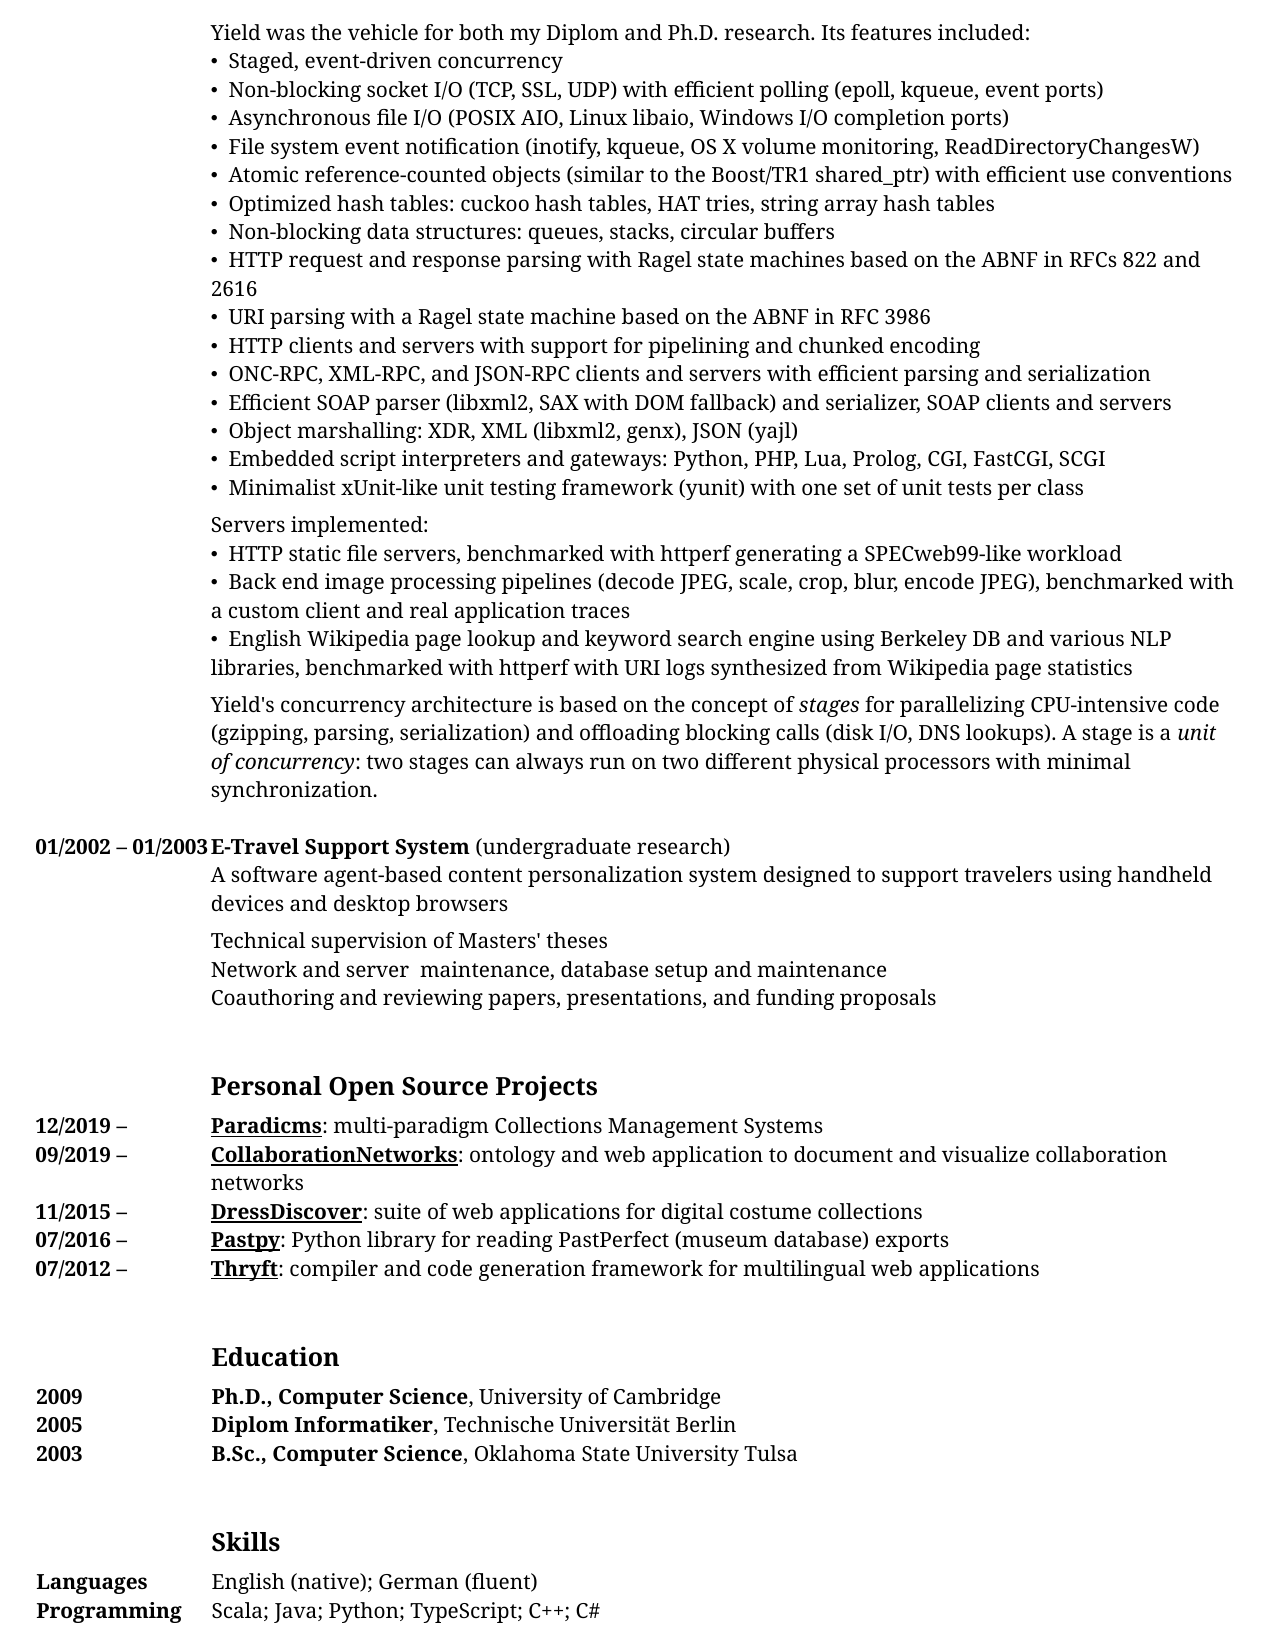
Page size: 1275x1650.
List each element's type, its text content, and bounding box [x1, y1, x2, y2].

table_cell 11/2015 – [35, 1197, 211, 1225]
table_cell 09/2019 – [35, 1140, 211, 1197]
table_cell Diplom Informatiker, Technische Universität Berlin [211, 1411, 1239, 1439]
table_cell Pastpy: Python library for reading PastPerfect (museum database) exports [211, 1225, 1239, 1254]
table_cell [35, 926, 211, 1012]
table_cell Programming [36, 1596, 211, 1624]
table_cell E-Travel Support System (undergraduate research) A software agent-based content personalization system designed to support travelers using handheld devices and desktop browsers [211, 832, 1239, 926]
table_cell Thryft: compiler and code generation framework for multilingual web applications [211, 1254, 1239, 1282]
table_cell Paradicms: multi-paradigm Collections Management Systems [211, 1112, 1239, 1140]
table_cell Yield was the vehicle for both my Diplom and Ph.D. research. Its features included: Staged, event-driven concurrency Non-blocking socket I/O (TCP, SSL, UDP) with efficient polling (epoll, kqueue, event ports) Asynchronous file I/O (POSIX AIO, Linux libaio, Windows I/O completion ports) File system event notification (inotify, kqueue, OS X volume monitoring, ReadDirectoryChangesW) Atomic reference-counted objects (similar to the Boost/TR1 shared_ptr) with efficient use conventions Optimized hash tables: cuckoo hash tables, HAT tries, string array hash tables Non-blocking data structures: queues, stacks, circular buffers HTTP request and response parsing with Ragel state machines based on the ABNF in RFCs 822 and 2616 URI parsing with a Ragel state machine based on the ABNF in RFC 3986 HTTP clients and servers with support for pipelining and chunked encoding ONC-RPC, XML-RPC, and JSON-RPC clients and servers with efficient parsing and serialization Efficient SOAP parser (libxml2, SAX with DOM fallback) and serializer, SOAP clients and servers Object marshalling: XDR, XML (libxml2, genx), JSON (yajl) Embedded script interpreters and gateways: Python, PHP, Lua, Prolog, CGI, FastCGI, SCGI Minimalist xUnit-like unit testing framework (yunit) with one set of unit tests per class Servers implemented: HTTP static file servers, benchmarked with httperf generating a SPECweb99-like workload Back end image processing pipelines (decode JPEG, scale, crop, blur, encode JPEG), benchmarked with a custom client and real application traces English Wikipedia page lookup and keyword search engine using Berkeley DB and various NLP libraries, benchmarked with httperf with URI logs synthesized from Wikipedia page statistics Yield's concurrency architecture is based on the concept of stages for parallelizing CPU-intensive code (gzipping, parsing, serialization) and offloading blocking calls (disk I/O, DNS lookups). A stage is a unit of concurrency: two stages can always run on two different physical processors with minimal synchronization. [211, 18, 1239, 804]
table_cell 12/2019 – [35, 1112, 211, 1140]
table_cell 2003 [36, 1439, 211, 1467]
table_cell [35, 18, 211, 804]
table_cell [211, 804, 1239, 832]
table_header [36, 1339, 211, 1382]
table_cell English (native); German (fluent) [211, 1568, 1240, 1596]
table_header [35, 1069, 211, 1112]
table_cell B.Sc., Computer Science, Oklahoma State University Tulsa [211, 1439, 1239, 1467]
table_cell 07/2012 – [35, 1254, 211, 1282]
table_cell CollaborationNetworks: ontology and web application to document and visualize collaboration networks [211, 1140, 1239, 1197]
table_cell Scala; Java; Python; TypeScript; C++; C# [211, 1596, 1240, 1624]
table_cell 07/2016 – [35, 1225, 211, 1254]
table_cell 01/2002 – 01/2003 [35, 832, 211, 926]
table_header Skills [211, 1524, 1240, 1567]
table_cell Languages [36, 1568, 211, 1596]
table_cell Technical supervision of Masters' theses Network and server maintenance, database setup and maintenance Coauthoring and reviewing papers, presentations, and funding proposals [211, 926, 1239, 1012]
table_header Personal Open Source Projects [211, 1069, 1239, 1112]
table_header Education [211, 1339, 1239, 1382]
table_cell 2005 [36, 1411, 211, 1439]
table_header [36, 1524, 211, 1567]
table_cell DressDiscover: suite of web applications for digital costume collections [211, 1197, 1239, 1225]
table_cell Ph.D., Computer Science, University of Cambridge [211, 1382, 1239, 1411]
table_cell 2009 [36, 1382, 211, 1411]
table_cell [35, 804, 211, 832]
